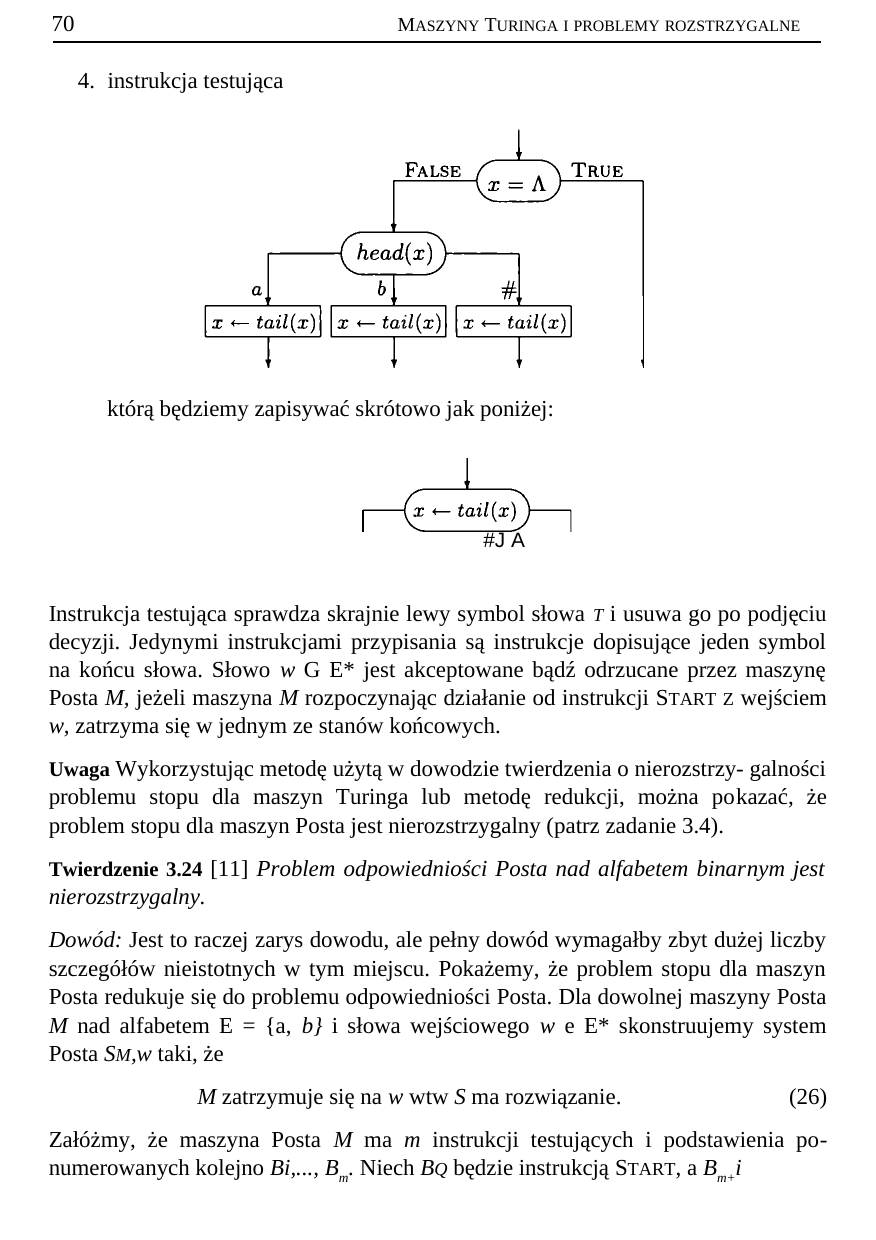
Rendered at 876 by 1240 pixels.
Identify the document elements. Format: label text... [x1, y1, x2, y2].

text Maszyny Turinga i problemy rozstrzygalne [397, 13, 823, 36]
text Załóżmy, że maszyna Posta M ma m instrukcji testujących i podstawienia po­numerowanych kolejno Bi,..., Bm. Niech Bq będzie instrukcją Start, a Bm+i [48, 1126, 827, 1185]
text M zatrzymuje się na w wtw S ma rozwiązanie. (26) [48, 1083, 827, 1109]
text Dowód: Jest to raczej zarys dowodu, ale pełny dowód wymagałby zbyt dużej liczby szczegółów nieistotnych w tym miejscu. Pokażemy, że problem stopu dla maszyn Posta redukuje się do problemu odpowiedniości Posta. Dla dowolnej maszyny Posta M nad alfabetem E = {a, b} i słowa wejściowego w e E* skonstruujemy system Posta Sm,w taki, że [48, 926, 827, 1066]
text Twierdzenie 3.24 [11] Problem odpowiedniości Posta nad alfabetem binar­nym jest nierozstrzygalny. [48, 855, 827, 910]
text Uwaga Wykorzystując metodę użytą w dowodzie twierdzenia o nierozstrzy- galności problemu stopu dla maszyn Turinga lub metodę redukcji, można po­kazać, że problem stopu dla maszyn Posta jest nierozstrzygalny (patrz zada­nie 3.4). [48, 755, 827, 838]
text #J A [483, 528, 564, 552]
text Instrukcja testująca sprawdza skrajnie lewy symbol słowa t i usuwa go po podjęciu decyzji. Jedynymi instrukcjami przypisania są instrukcje dopisujące jeden symbol na końcu słowa. Słowo w G E* jest akceptowane bądź odrzucane przez maszynę Posta M, jeżeli maszyna M rozpoczynając działanie od in­strukcji Start z wejściem w, zatrzyma się w jednym ze stanów końcowych. [48, 600, 827, 739]
picture [204, 129, 644, 368]
picture [362, 458, 572, 532]
list instrukcja testująca [48, 67, 827, 93]
text którą będziemy zapisywać skrótowo jak poniżej: [48, 395, 827, 422]
text 70 [49, 10, 77, 36]
